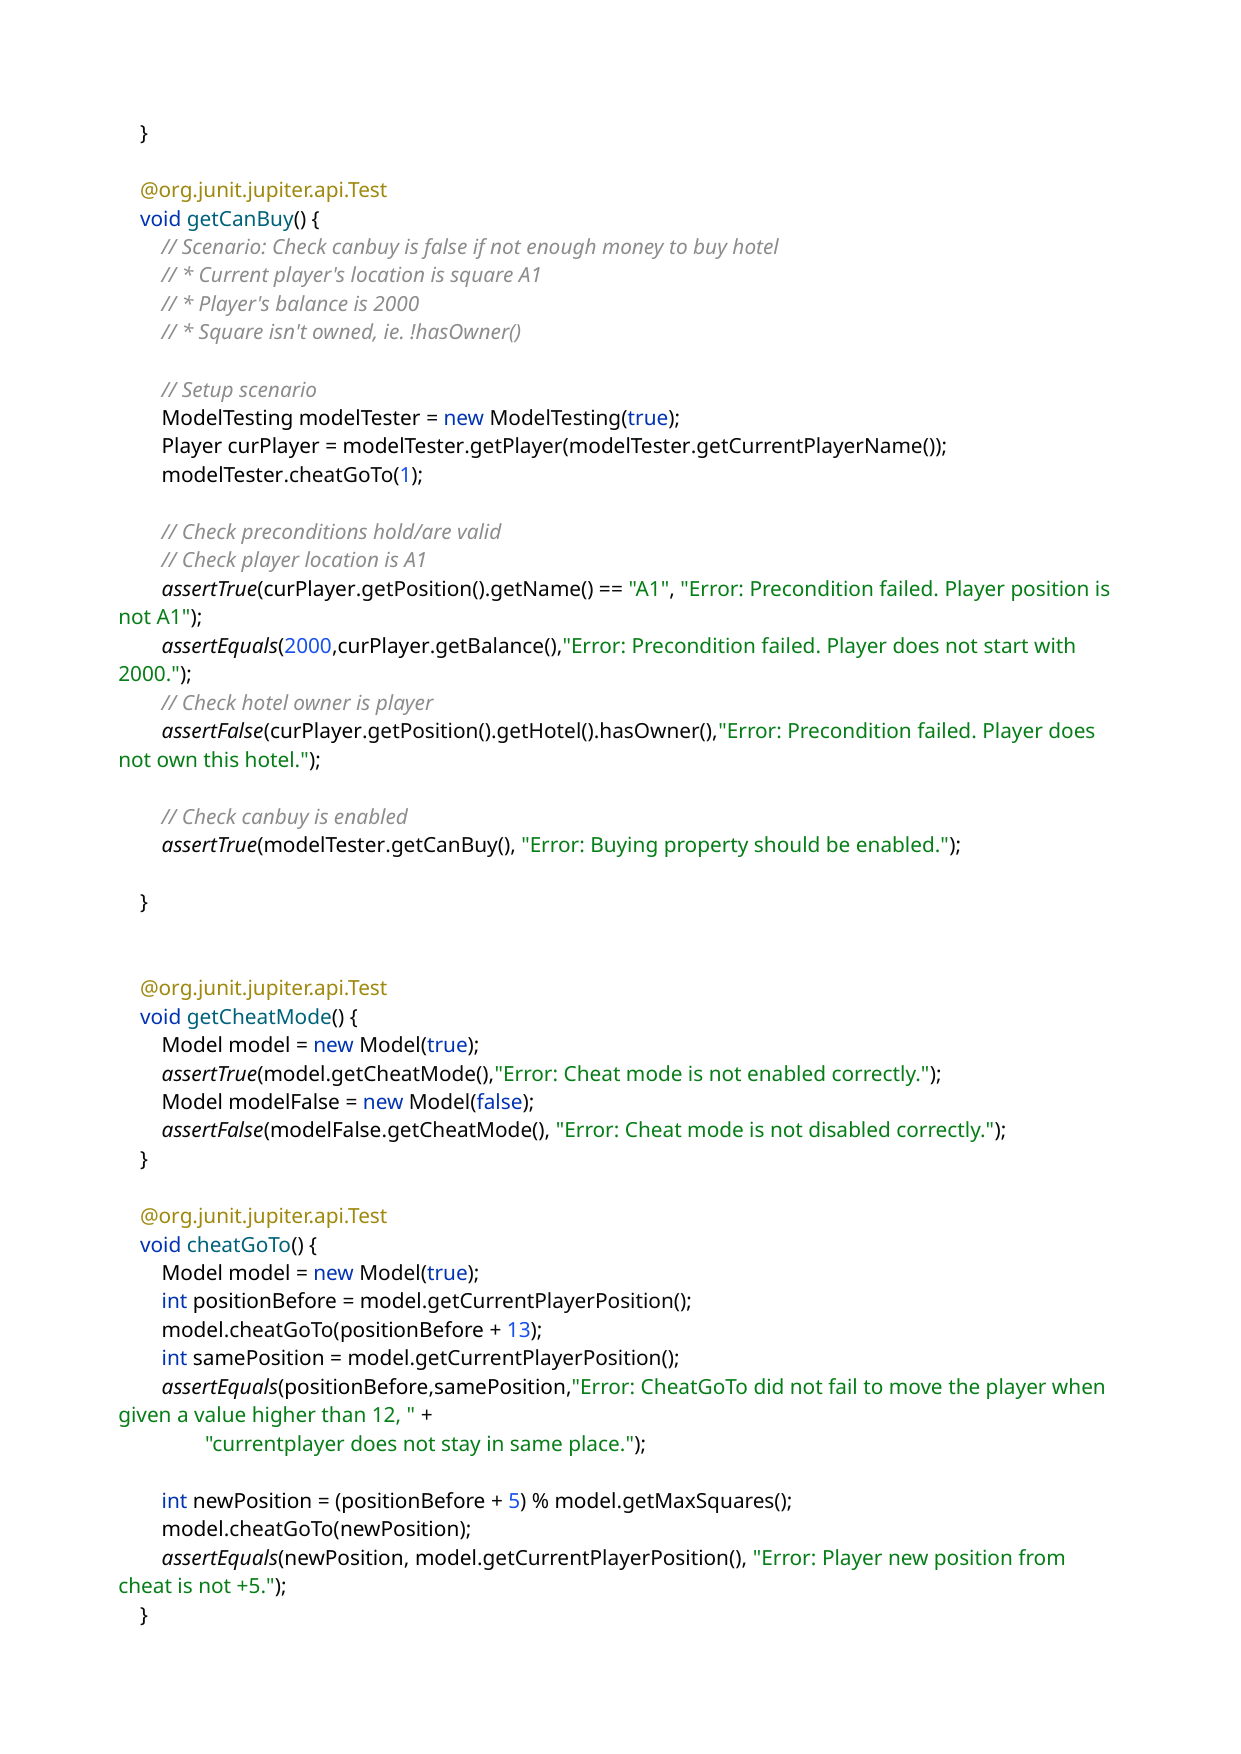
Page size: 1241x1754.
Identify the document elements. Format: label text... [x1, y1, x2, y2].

text } @org.junit.jupiter.api.Test void getCanBuy() { // Scenario: Check canbuy is false if not enough money to buy hotel // * Current player's location is square A1 // * Player's balance is 2000 // * Square isn't owned, ie. !hasOwner() // Setup scenario ModelTesting modelTester = new ModelTesting(true); Player curPlayer = modelTester.getPlayer(modelTester.getCurrentPlayerName()); modelTester.cheatGoTo(1); // Check preconditions hold/are valid // Check player location is A1 assertTrue(curPlayer.getPosition().getName() == "A1", "Error: Precondition failed. Player position is not A1"); assertEquals(2000,curPlayer.getBalance(),"Error: Precondition failed. Player does not start with 2000."); // Check hotel owner is player assertFalse(curPlayer.getPosition().getHotel().hasOwner(),"Error: Precondition failed. Player does not own this hotel."); // Check canbuy is enabled assertTrue(modelTester.getCanBuy(), "Error: Buying property should be enabled."); } @org.junit.jupiter.api.Test void getCheatMode() { Model model = new Model(true); assertTrue(model.getCheatMode(),"Error: Cheat mode is not enabled correctly."); Model modelFalse = new Model(false); assertFalse(modelFalse.getCheatMode(), "Error: Cheat mode is not disabled correctly."); } @org.junit.jupiter.api.Test void cheatGoTo() { Model model = new Model(true); int positionBefore = model.getCurrentPlayerPosition(); model.cheatGoTo(positionBefore + 13); int samePosition = model.getCurrentPlayerPosition(); assertEquals(positionBefore,samePosition,"Error: CheatGoTo did not fail to move the player when given a value higher than 12, " + "currentplayer does not stay in same place."); int newPosition = (positionBefore + 5) % model.getMaxSquares(); model.cheatGoTo(newPosition); assertEquals(newPosition, model.getCurrentPlayerPosition(), "Error: Player new position from cheat is not +5."); } [118, 118, 1122, 1628]
